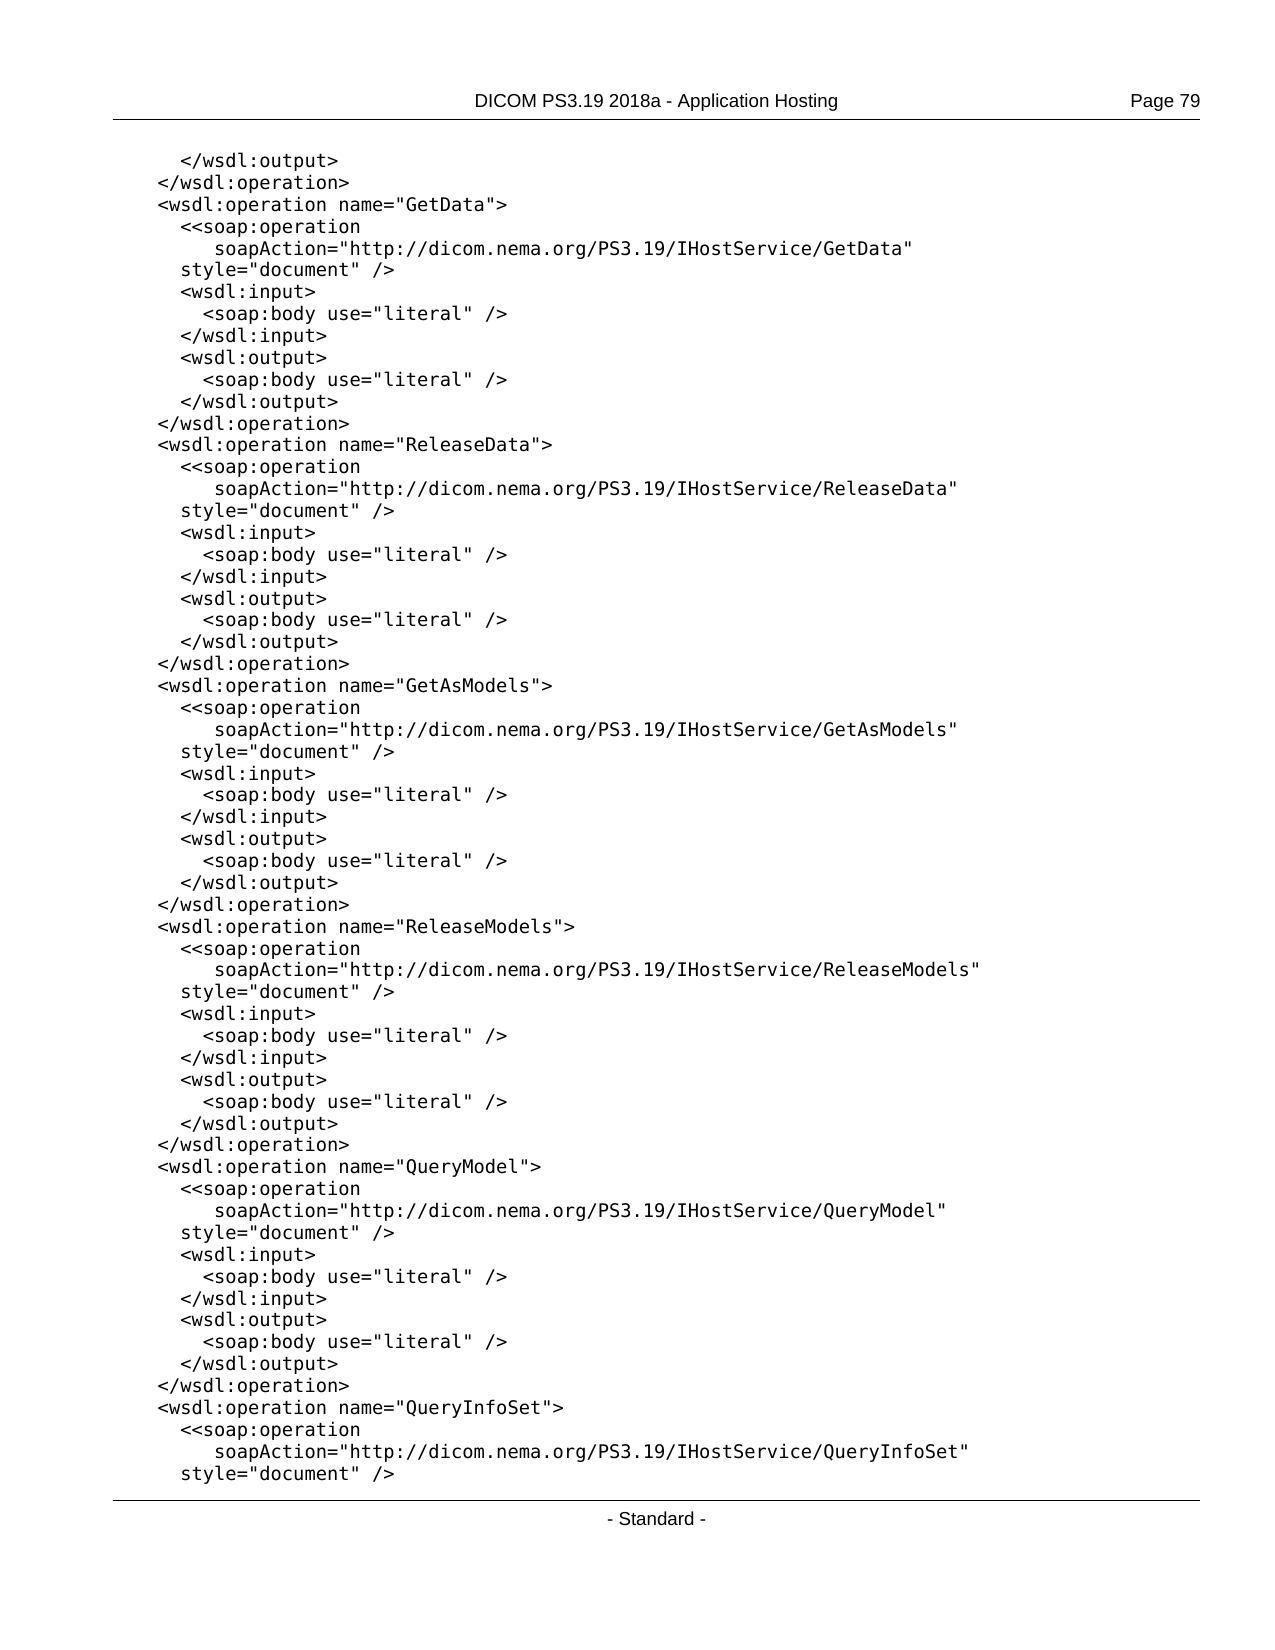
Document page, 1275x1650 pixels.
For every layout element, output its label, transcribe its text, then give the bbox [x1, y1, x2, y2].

text </wsdl:output> </wsdl:operation> <wsdl:operation name="GetData"> <<soap:operation soapAction="http://dicom.nema.org/PS3.19/IHostService/GetData" style="document" /> <wsdl:input> <soap:body use="literal" /> </wsdl:input> <wsdl:output> <soap:body use="literal" /> </wsdl:output> </wsdl:operation> <wsdl:operation name="ReleaseData"> <<soap:operation soapAction="http://dicom.nema.org/PS3.19/IHostService/ReleaseData" style="document" /> <wsdl:input> <soap:body use="literal" /> </wsdl:input> <wsdl:output> <soap:body use="literal" /> </wsdl:output> </wsdl:operation> <wsdl:operation name="GetAsModels"> <<soap:operation soapAction="http://dicom.nema.org/PS3.19/IHostService/GetAsModels" style="document" /> <wsdl:input> <soap:body use="literal" /> </wsdl:input> <wsdl:output> <soap:body use="literal" /> </wsdl:output> </wsdl:operation> <wsdl:operation name="ReleaseModels"> <<soap:operation soapAction="http://dicom.nema.org/PS3.19/IHostService/ReleaseModels" style="document" /> <wsdl:input> <soap:body use="literal" /> </wsdl:input> <wsdl:output> <soap:body use="literal" /> </wsdl:output> </wsdl:operation> <wsdl:operation name="QueryModel"> <<soap:operation soapAction="http://dicom.nema.org/PS3.19/IHostService/QueryModel" style="document" /> <wsdl:input> <soap:body use="literal" /> </wsdl:input> <wsdl:output> <soap:body use="literal" /> </wsdl:output> </wsdl:operation> <wsdl:operation name="QueryInfoSet"> <<soap:operation soapAction="http://dicom.nema.org/PS3.19/IHostService/QueryInfoSet" style="document" /> [112, 150, 1200, 1484]
